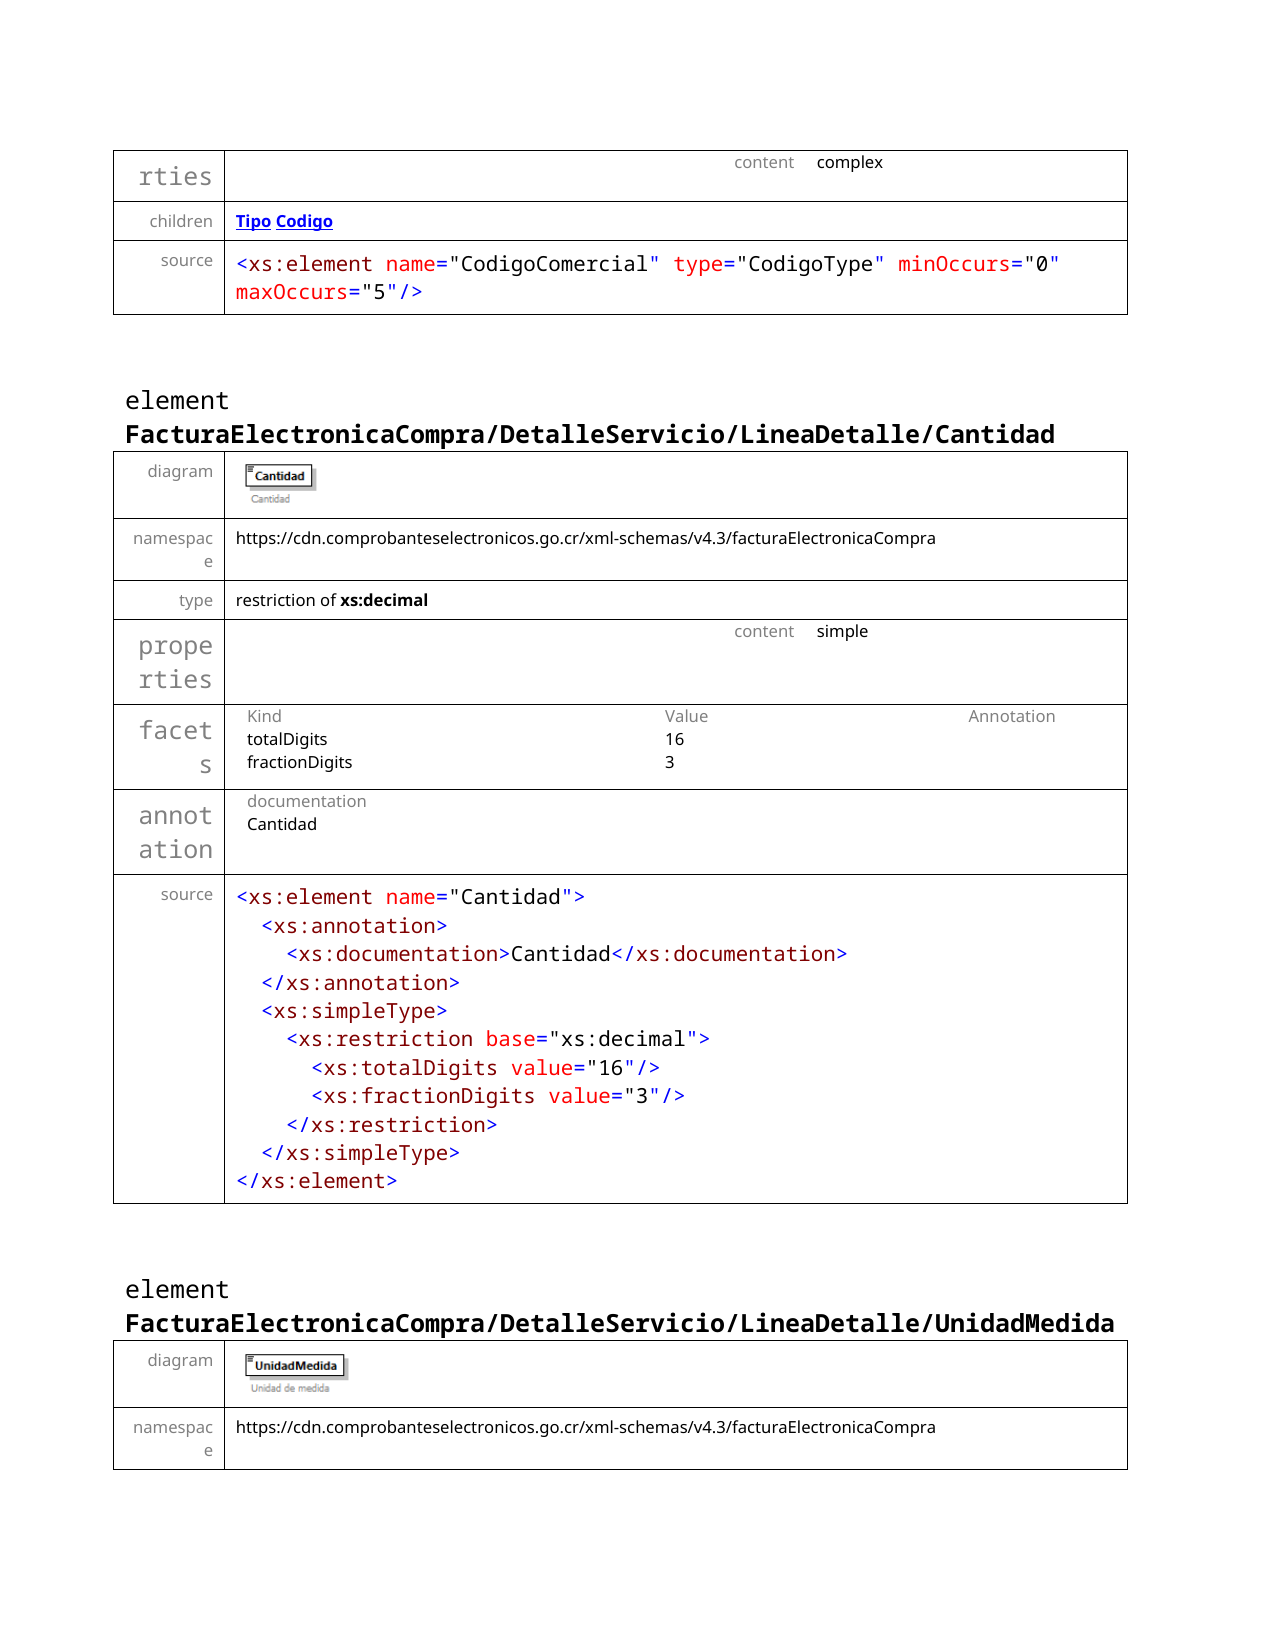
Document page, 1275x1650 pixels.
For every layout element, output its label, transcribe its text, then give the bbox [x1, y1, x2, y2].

table_cell restriction of xs:decimal [225, 581, 1127, 619]
table_header diagram [114, 1341, 224, 1407]
table_cell properties [114, 620, 224, 704]
table_cell rties [114, 151, 224, 201]
table_cell [225, 705, 1127, 789]
table_cell source [114, 875, 224, 1203]
table_cell content [236, 151, 805, 174]
table_cell 16 [654, 728, 957, 750]
table_cell [225, 790, 1127, 873]
table_header content [236, 620, 805, 643]
table_cell facets [114, 705, 224, 789]
table_cell [957, 750, 1127, 773]
table_cell annotation [114, 790, 224, 873]
table_cell [225, 620, 1127, 704]
table_cell namespace [114, 1408, 224, 1469]
table_cell fractionDigits [236, 750, 654, 773]
table_cell [225, 151, 1127, 201]
text element FacturaElectronicaCompra/DetalleServicio/LineaDetalle/UnidadMedida [125, 1272, 1150, 1340]
table_cell https://cdn.comprobanteselectronicos.go.cr/xml-schemas/v4.3/facturaElectronicaCompra [225, 1408, 1127, 1469]
table_cell children [114, 202, 224, 240]
table_cell [957, 728, 1127, 750]
table_header Value [654, 705, 957, 728]
table_cell <xs:element name="CodigoComercial" type="CodigoType" minOccurs="0" maxOccurs="5"/> [225, 241, 1127, 314]
table_cell type [114, 581, 224, 619]
table_cell source [114, 241, 224, 314]
table_cell 3 [654, 750, 957, 773]
table_cell Tipo Codigo [225, 202, 1127, 240]
table_header Annotation [957, 705, 1127, 728]
table_cell complex [805, 151, 1127, 174]
table_header [225, 452, 1127, 518]
table_header Kind [236, 705, 654, 728]
table_header diagram [114, 452, 224, 518]
picture [235, 460, 327, 510]
table_cell namespace [114, 519, 224, 580]
picture [235, 1349, 359, 1399]
table_header [225, 1341, 1127, 1407]
table_cell https://cdn.comprobanteselectronicos.go.cr/xml-schemas/v4.3/facturaElectronicaCompra [225, 519, 1127, 580]
table_header simple [805, 620, 1127, 643]
table_header documentation [236, 790, 1127, 812]
table_cell totalDigits [236, 728, 654, 750]
table_cell <xs:element name="Cantidad"> <xs:annotation> <xs:documentation>Cantidad</xs:documentation> </xs:annotation> <xs:simpleType> <xs:restriction base="xs:decimal"> <xs:totalDigits value="16"/> <xs:fractionDigits value="3"/> </xs:restriction> </xs:simpleType> </xs:element> [225, 875, 1127, 1203]
text element FacturaElectronicaCompra/DetalleServicio/LineaDetalle/Cantidad [125, 383, 1150, 451]
table_cell Cantidad [236, 813, 1127, 835]
